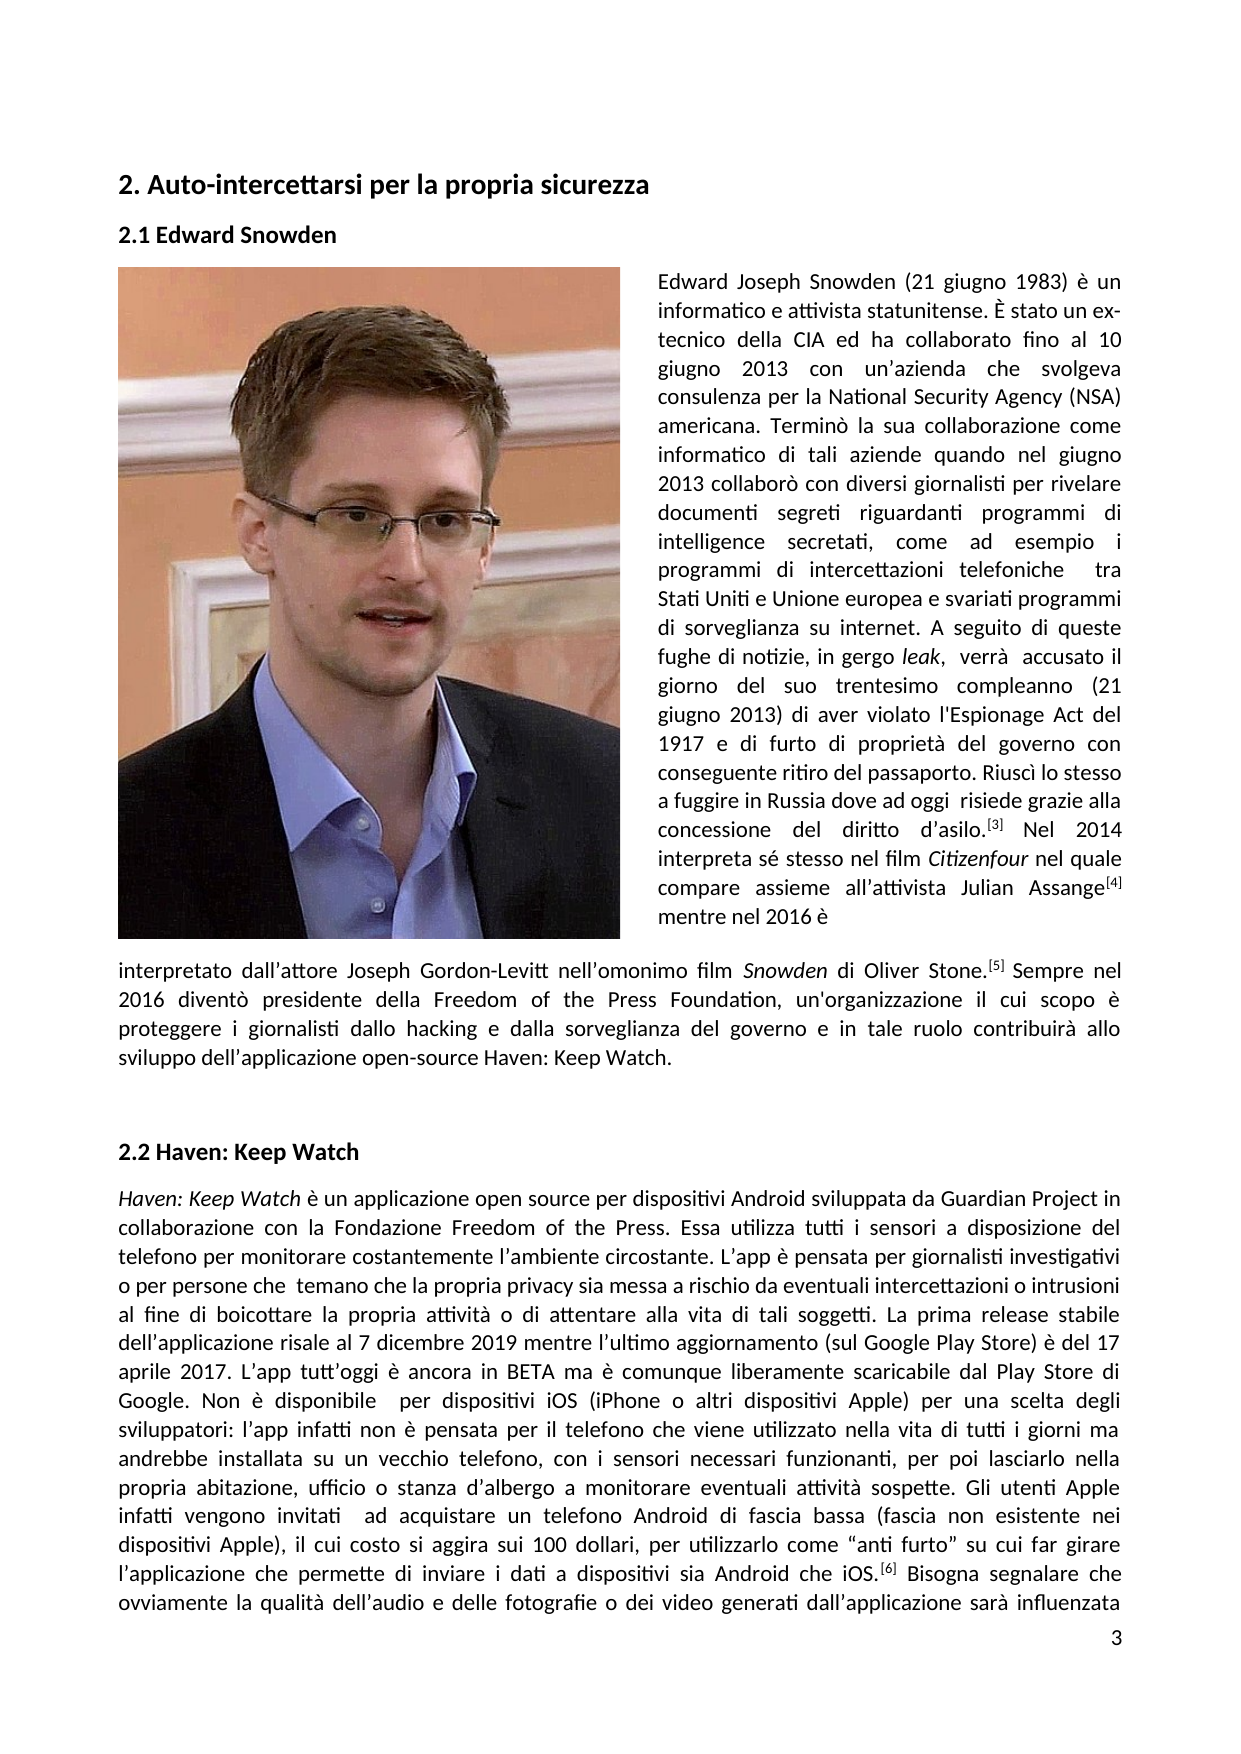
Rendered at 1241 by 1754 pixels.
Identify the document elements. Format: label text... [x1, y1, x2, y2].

text 2. Auto-intercettarsi per la propria sicurezza [118, 166, 1122, 201]
text Edward Joseph Snowden (21 giugno 1983) è un informatico e attivista statunitense. È stato un ex-tecnico della CIA ed ha collaborato fino al 10 giugno 2013 con un’azienda che svolgeva consulenza per la National Security Agency (NSA) americana. Terminò la sua collaborazione come informatico di tali aziende quando nel giugno 2013 collaborò con diversi giornalisti per rivelare documenti segreti riguardanti programmi di intelligence secretati, come ad esempio i programmi di intercettazioni telefoniche tra Stati Uniti e Unione europea e svariati programmi di sorveglianza su internet. A seguito di queste fughe di notizie, in gergo leak, verrà accusato il giorno del suo trentesimo compleanno (21 giugno 2013) di aver violato l'Espionage Act del 1917 e di furto di proprietà del governo con conseguente ritiro del passaporto. Riuscì lo stesso a fuggire in Russia dove ad oggi risiede grazie alla concessione del diritto d’asilo.[3] Nel 2014 interpreta sé stesso nel film Citizenfour nel quale compare assieme all’attivista Julian Assange[4] mentre nel 2016 è [658, 267, 1122, 930]
text Haven: Keep Watch è un applicazione open source per dispositivi Android sviluppata da Guardian Project in collaborazione con la Fondazione Freedom of the Press. Essa utilizza tutti i sensori a disposizione del telefono per monitorare costantemente l’ambiente circostante. L’app è pensata per giornalisti investigativi o per persone che temano che la propria privacy sia messa a rischio da eventuali intercettazioni o intrusioni al fine di boicottare la propria attività o di attentare alla vita di tali soggetti. La prima release stabile dell’applicazione risale al 7 dicembre 2019 mentre l’ultimo aggiornamento (sul Google Play Store) è del 17 aprile 2017. L’app tutt’oggi è ancora in BETA ma è comunque liberamente scaricabile dal Play Store di Google. Non è disponibile per dispositivi iOS (iPhone o altri dispositivi Apple) per una scelta degli sviluppatori: l’app infatti non è pensata per il telefono che viene utilizzato nella vita di tutti i giorni ma andrebbe installata su un vecchio telefono, con i sensori necessari funzionanti, per poi lasciarlo nella propria abitazione, ufficio o stanza d’albergo a monitorare eventuali attività sospette. Gli utenti Apple infatti vengono invitati ad acquistare un telefono Android di fascia bassa (fascia non esistente nei dispositivi Apple), il cui costo si aggira sui 100 dollari, per utilizzarlo come “anti furto” su cui far girare l’applicazione che permette di inviare i dati a dispositivi sia Android che iOS.[6] Bisogna segnalare che ovviamente la qualità dell’audio e delle fotografie o dei video generati dall’applicazione sarà influenzata [118, 1184, 1122, 1616]
text 2.2 Haven: Keep Watch [118, 1136, 1122, 1167]
text 2.1 Edward Snowden [118, 219, 1122, 249]
text interpretato dall’attore Joseph Gordon-Levitt nell’omonimo film Snowden di Oliver Stone.[5] Sempre nel 2016 diventò presidente della Freedom of the Press Foundation, un'organizzazione il cui scopo è proteggere i giornalisti dallo hacking e dalla sorveglianza del governo e in tale ruolo contribuirà allo sviluppo dell’applicazione open-source Haven: Keep Watch. [118, 956, 1122, 1071]
